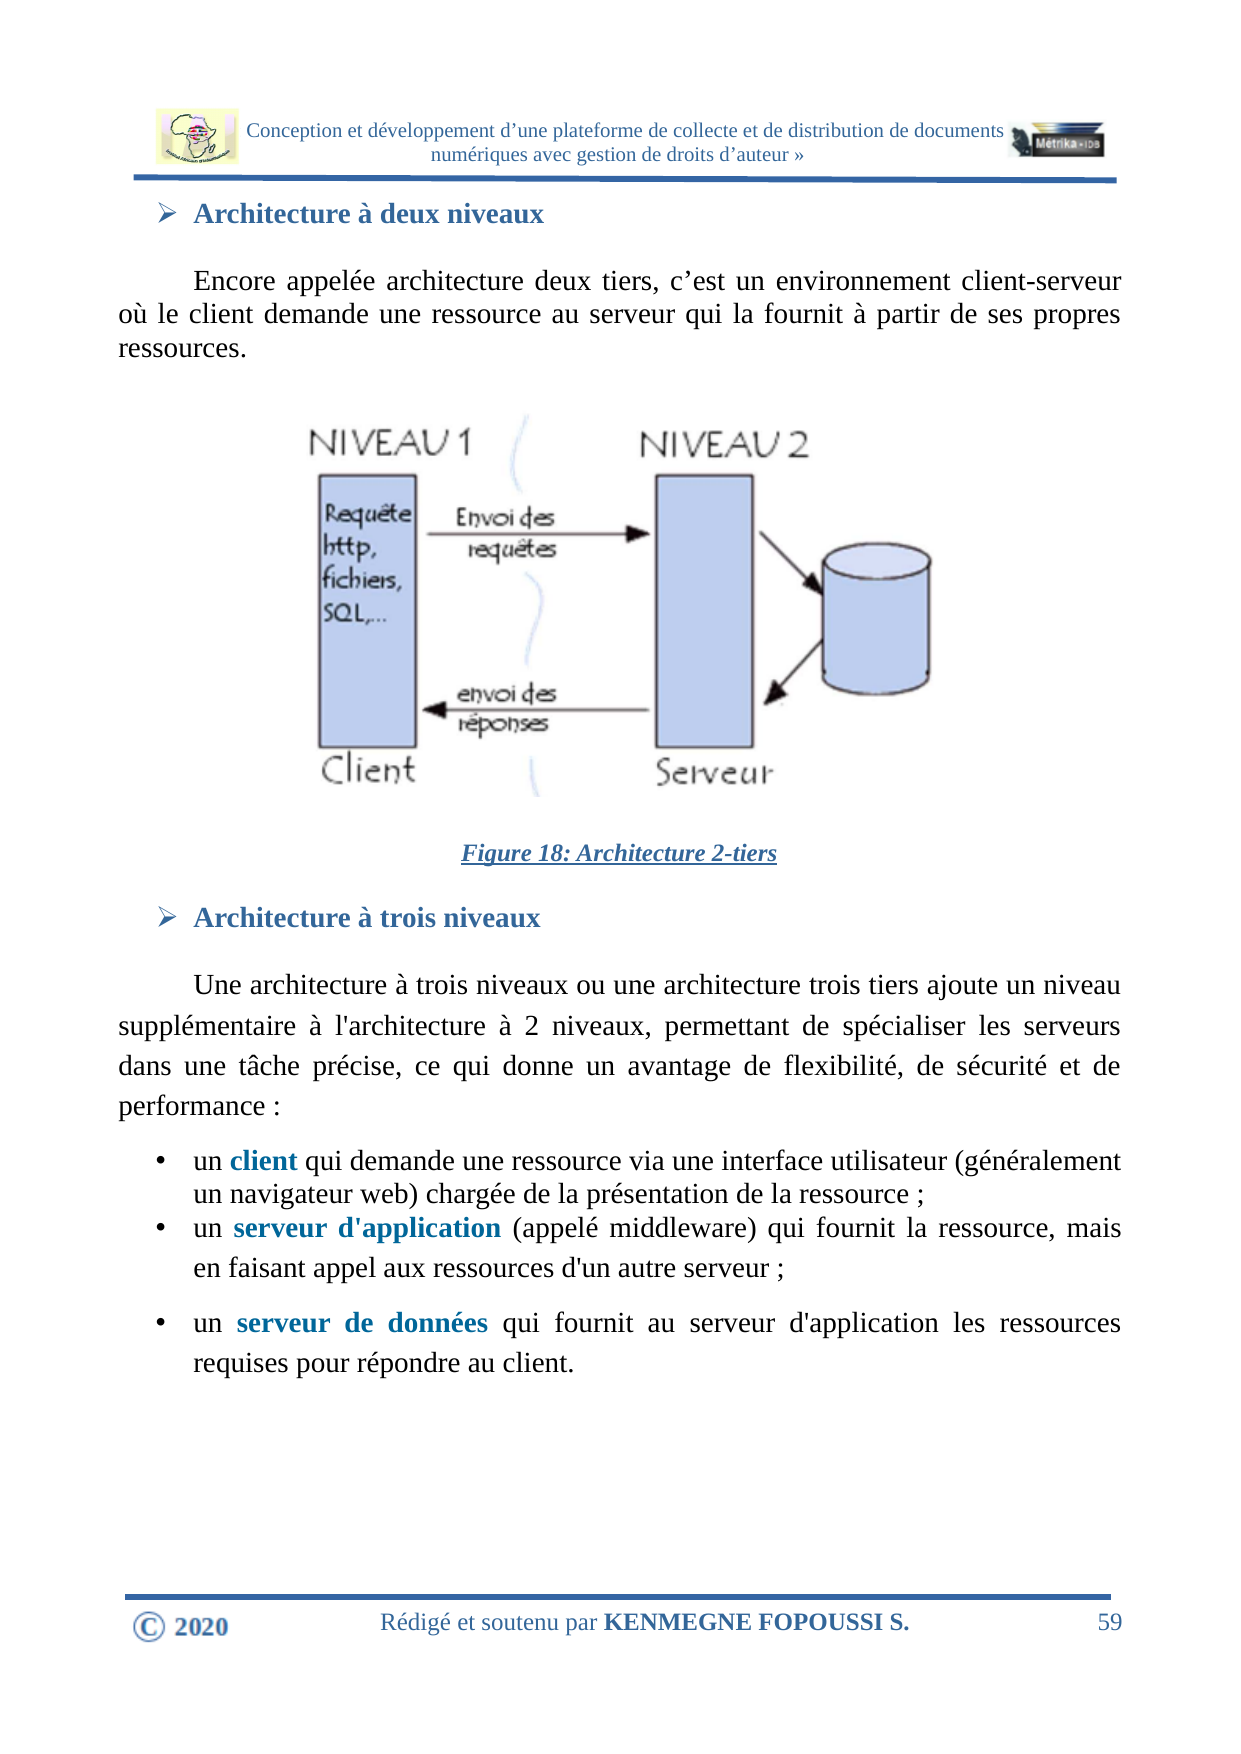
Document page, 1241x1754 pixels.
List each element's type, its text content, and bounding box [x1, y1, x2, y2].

list Architecture à trois niveaux [156, 900, 1122, 934]
picture [126, 1604, 231, 1647]
text Une architecture à trois niveaux ou une architecture trois tiers ajoute un niveau supplémentaire à l'architecture à 2 niveaux, permettant de spécialiser les serveurs dans une tâche précise, ce qui donne un avantage de flexibilité, de sécurité et de performance : [118, 967, 1122, 1122]
list un serveur de données qui fournit au serveur d'application les ressources requises pour répondre au client. [156, 1305, 1122, 1379]
picture [299, 409, 941, 797]
list Architecture à deux niveaux [156, 196, 1122, 229]
picture [1003, 116, 1109, 160]
list un client qui demande une ressource via une interface utilisateur (généralement un navigateur web) chargée de la présentation de la ressource ; [156, 1143, 1122, 1210]
text Encore appelée architecture deux tiers, c’est un environnement client-serveur où le client demande une ressource au serveur qui la fournit à partir de ses propres ressources. [118, 263, 1122, 363]
list un serveur d'application (appelé middleware) qui fournit la ressource, mais en faisant appel aux ressources d'un autre serveur ; [156, 1210, 1122, 1284]
text Figure 18: Architecture 2-tiers [300, 838, 940, 867]
picture [154, 107, 241, 166]
